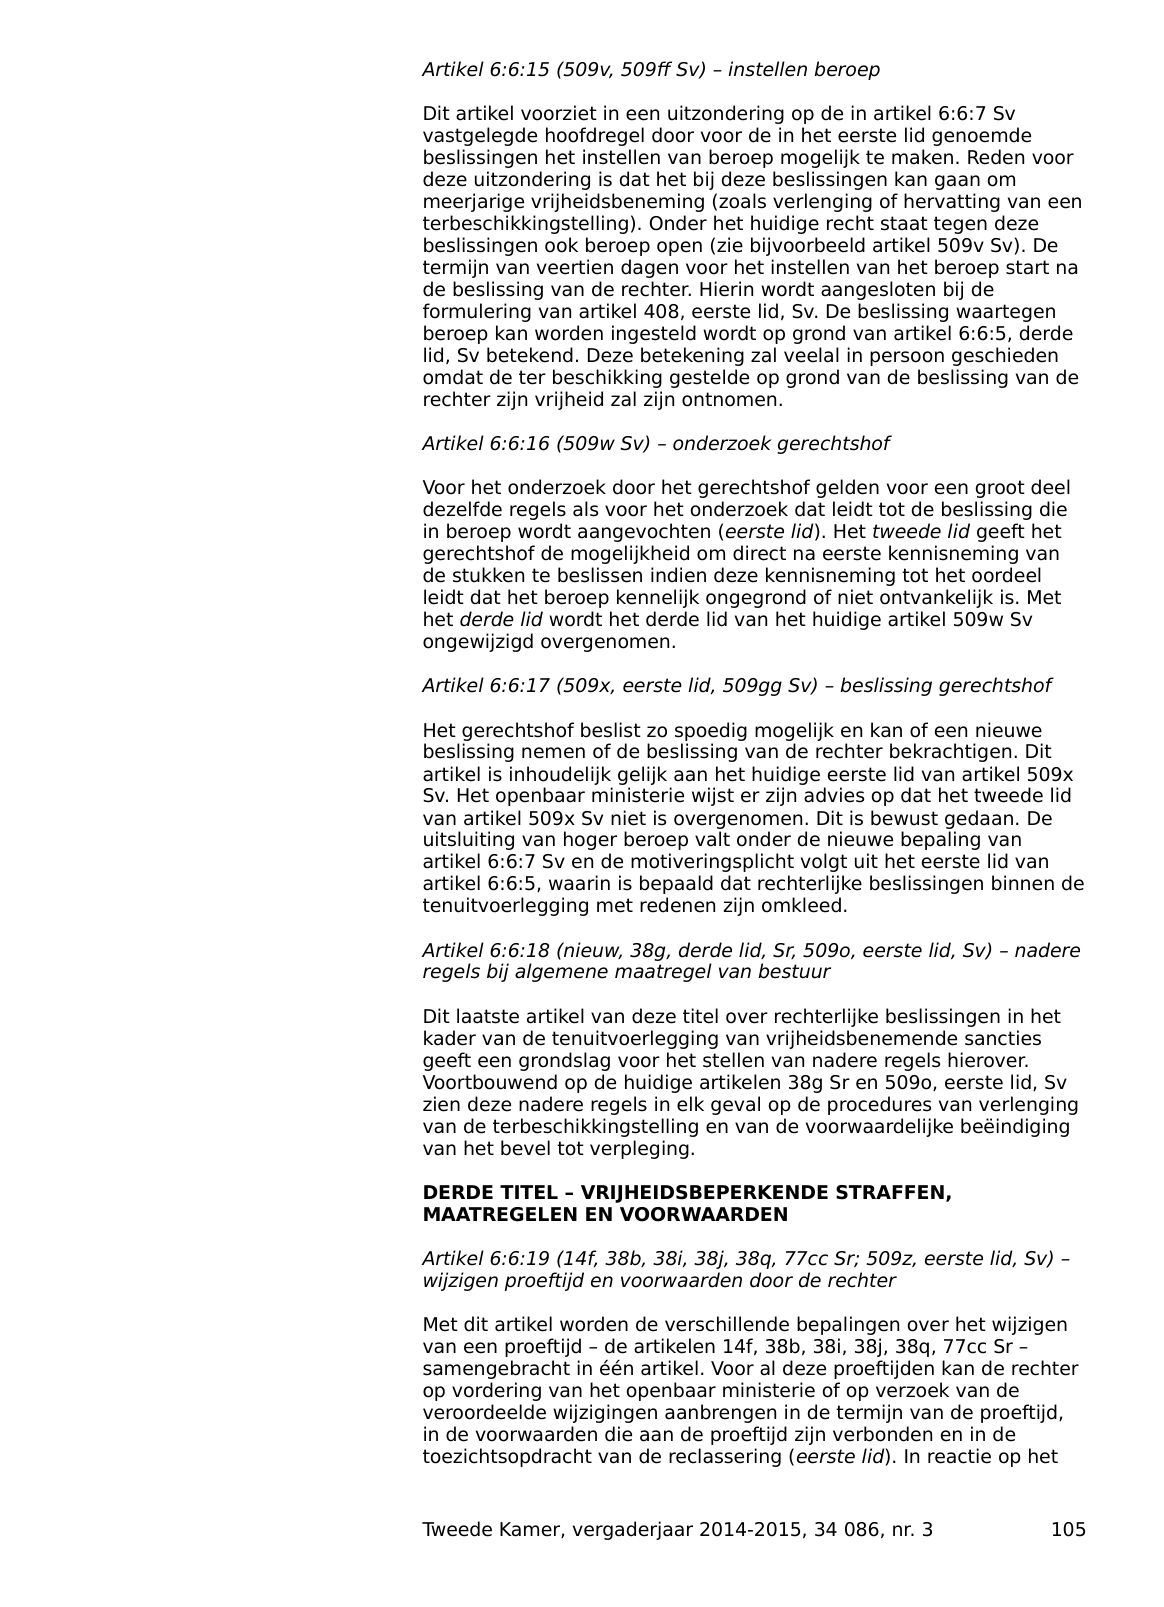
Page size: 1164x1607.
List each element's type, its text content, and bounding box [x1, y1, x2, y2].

text Dit artikel voorziet in een uitzondering op de in artikel 6:6:7 Sv vastgelegde hoofdregel door voor de in het eerste lid genoemde beslissingen het instellen van beroep mogelijk te maken. Reden voor deze uitzondering is dat het bij deze beslissingen kan gaan om meerjarige vrijheidsbeneming (zoals verlenging of hervatting van een terbeschikkingstelling). Onder het huidige recht staat tegen deze beslissingen ook beroep open (zie bijvoorbeeld artikel 509v Sv). De termijn van veertien dagen voor het instellen van het beroep start na de beslissing van de rechter. Hierin wordt aangesloten bij de formulering van artikel 408, eerste lid, Sv. De beslissing waartegen beroep kan worden ingesteld wordt op grond van artikel 6:6:5, derde lid, Sv betekend. Deze betekening zal veelal in persoon geschieden omdat de ter beschikking gestelde op grond van de beslissing van de rechter zijn vrijheid zal zijn ontnomen. [422, 103, 1087, 411]
subtitle Artikel 6:6:17 (509x, eerste lid, 509gg Sv) – beslissing gerechtshof [422, 675, 1087, 697]
text Het gerechtshof beslist zo spoedig mogelijk en kan of een nieuwe beslissing nemen of de beslissing van de rechter bekrachtigen. Dit artikel is inhoudelijk gelijk aan het huidige eerste lid van artikel 509x Sv. Het openbaar ministerie wijst er zijn advies op dat het tweede lid van artikel 509x Sv niet is overgenomen. Dit is bewust gedaan. De uitsluiting van hoger beroep valt onder de nieuwe bepaling van artikel 6:6:7 Sv en de motiveringsplicht volgt uit het eerste lid van artikel 6:6:5, waarin is bepaald dat rechterlijke beslissingen binnen de tenuitvoerlegging met redenen zijn omkleed. [422, 719, 1087, 917]
subtitle Artikel 6:6:15 (509v, 509ff Sv) – instellen beroep [422, 59, 1087, 81]
subtitle Artikel 6:6:19 (14f, 38b, 38i, 38j, 38q, 77cc Sr; 509z, eerste lid, Sv) – wijzigen proeftijd en voorwaarden door de rechter [422, 1248, 1087, 1292]
subtitle DERDE TITEL – VRIJHEIDSBEPERKENDE STRAFFEN, MAATREGELEN EN VOORWAARDEN [422, 1182, 1087, 1226]
text Dit laatste artikel van deze titel over rechterlijke beslissingen in het kader van de tenuitvoerlegging van vrijheidsbenemende sancties geeft een grondslag voor het stellen van nadere regels hierover. Voortbouwend op de huidige artikelen 38g Sr en 509o, eerste lid, Sv zien deze nadere regels in elk geval op de procedures van verlenging van de terbeschikkingstelling en van de voorwaardelijke beëindiging van het bevel tot verpleging. [422, 1006, 1087, 1159]
text Voor het onderzoek door het gerechtshof gelden voor een groot deel dezelfde regels als voor het onderzoek dat leidt tot de beslissing die in beroep wordt aangevochten (eerste lid). Het tweede lid geeft het gerechtshof de mogelijkheid om direct na eerste kennisneming van de stukken te beslissen indien deze kennisneming tot het oordeel leidt dat het beroep kennelijk ongegrond of niet ontvankelijk is. Met het derde lid wordt het derde lid van het huidige artikel 509w Sv ongewijzigd overgenomen. [422, 477, 1087, 653]
text Met dit artikel worden de verschillende bepalingen over het wijzigen van een proeftijd – de artikelen 14f, 38b, 38i, 38j, 38q, 77cc Sr – samengebracht in één artikel. Voor al deze proeftijden kan de rechter op vordering van het openbaar ministerie of op verzoek van de veroordeelde wijzigingen aanbrengen in de termijn van de proeftijd, in de voorwaarden die aan de proeftijd zijn verbonden en in de toezichtsopdracht van de reclassering (eerste lid). In reactie op het [422, 1314, 1087, 1468]
subtitle Artikel 6:6:16 (509w Sv) – onderzoek gerechtshof [422, 433, 1087, 455]
subtitle Artikel 6:6:18 (nieuw, 38g, derde lid, Sr, 509o, eerste lid, Sv) – nadere regels bij algemene maatregel van bestuur [422, 939, 1087, 983]
